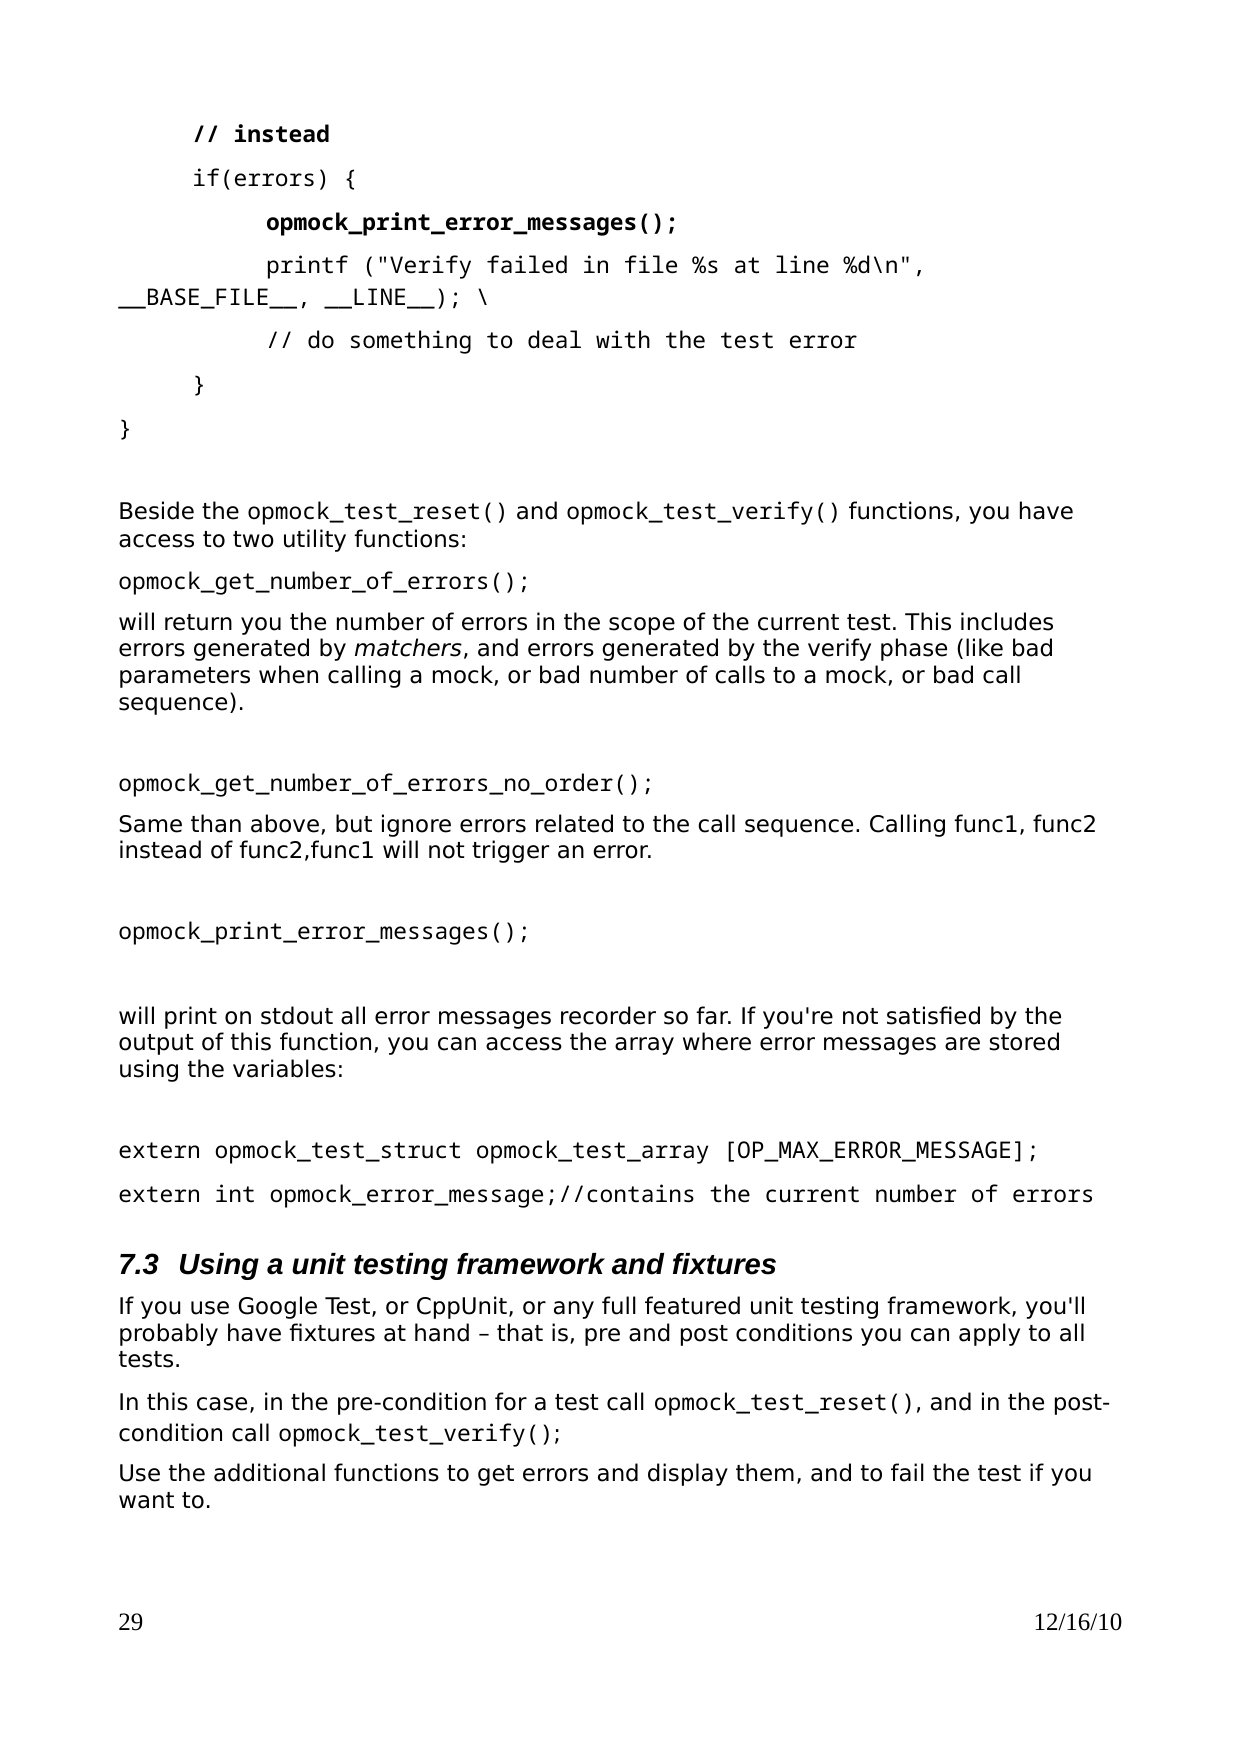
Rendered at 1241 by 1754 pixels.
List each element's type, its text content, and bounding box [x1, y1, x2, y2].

text opmock_print_error_messages(); [118, 915, 1122, 947]
text // do something to deal with the test error [118, 324, 1122, 356]
text Beside the opmock_test_reset() and opmock_test_verify() functions, you have access to two utility functions: [118, 495, 1122, 553]
text opmock_get_number_of_errors(); [118, 565, 1122, 596]
subtitle Using a unit testing framework and fixtures [118, 1247, 1122, 1281]
text will return you the number of errors in the scope of the current test. This includes errors generated by matchers, and errors generated by the verify phase (like bad parameters when calling a mock, or bad number of calls to a mock, or bad call sequence). [118, 609, 1122, 716]
text // instead [118, 118, 1122, 149]
text will print on stdout all error messages recorder so far. If you're not satisfied by the output of this function, you can access the array where error messages are stored using the variables: [118, 1003, 1122, 1083]
text Same than above, but ignore errors related to the call sequence. Calling func1, func2 instead of func2,func1 will not trigger an error. [118, 811, 1122, 864]
text Use the additional functions to get errors and display them, and to fail the test if you want to. [118, 1461, 1122, 1514]
text printf ("Verify failed in file %s at line %d\n", __BASE_FILE__, __LINE__); \ [118, 249, 1122, 312]
text opmock_get_number_of_errors_no_order(); [118, 767, 1122, 798]
text } [118, 368, 1122, 399]
text extern int opmock_error_message;//contains the current number of errors [118, 1178, 1122, 1209]
text If you use Google Test, or CppUnit, or any full featured unit testing framework, you'll probably have fixtures at hand – that is, pre and post conditions you can apply to all tests. [118, 1293, 1122, 1373]
text opmock_print_error_messages(); [118, 206, 1122, 237]
text if(errors) { [118, 162, 1122, 193]
text } [118, 412, 1122, 443]
text In this case, in the pre-condition for a test call opmock_test_reset(), and in the post-condition call opmock_test_verify(); [118, 1386, 1122, 1448]
text extern opmock_test_struct opmock_test_array [OP_MAX_ERROR_MESSAGE]; [118, 1134, 1122, 1166]
